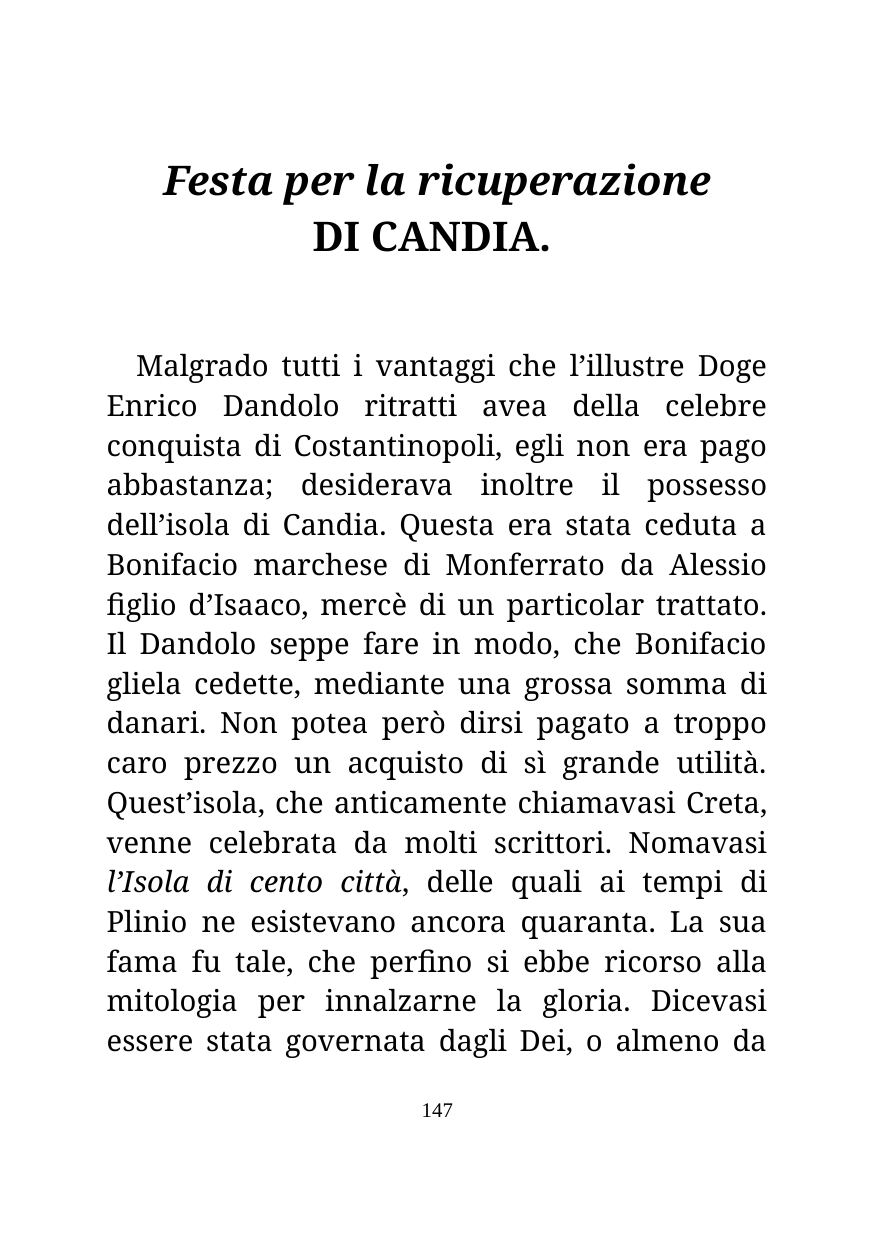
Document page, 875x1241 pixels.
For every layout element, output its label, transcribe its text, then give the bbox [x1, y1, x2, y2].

text Malgrado tutti i vantaggi che l’illustre Doge Enrico Dandolo ritratti avea della celebre conquista di Costantinopoli, egli non era pago abbastanza; desiderava inoltre il possesso dell’isola di Candia. Questa era stata ceduta a Bonifacio marchese di Monferrato da Alessio figlio d’Isaaco, mercè di un particolar trattato. Il Dandolo seppe fare in modo, che Bonifacio gliela cedette, mediante una grossa somma di danari. Non potea però dirsi pagato a troppo caro prezzo un acquisto di sì grande utilità. Quest’isola, che anticamente chiamavasi Creta, venne celebrata da molti scrittori. Nomavasi l’Isola di cento città, delle quali ai tempi di Plinio ne esistevano ancora quaranta. La sua fama fu tale, che perfino si ebbe ricorso alla mitologia per innalzarne la gloria. Dicevasi essere stata governata dagli Dei, o almeno da [106, 346, 768, 1060]
subtitle Festa per la ricuperazione DI CANDIA. [106, 152, 768, 263]
